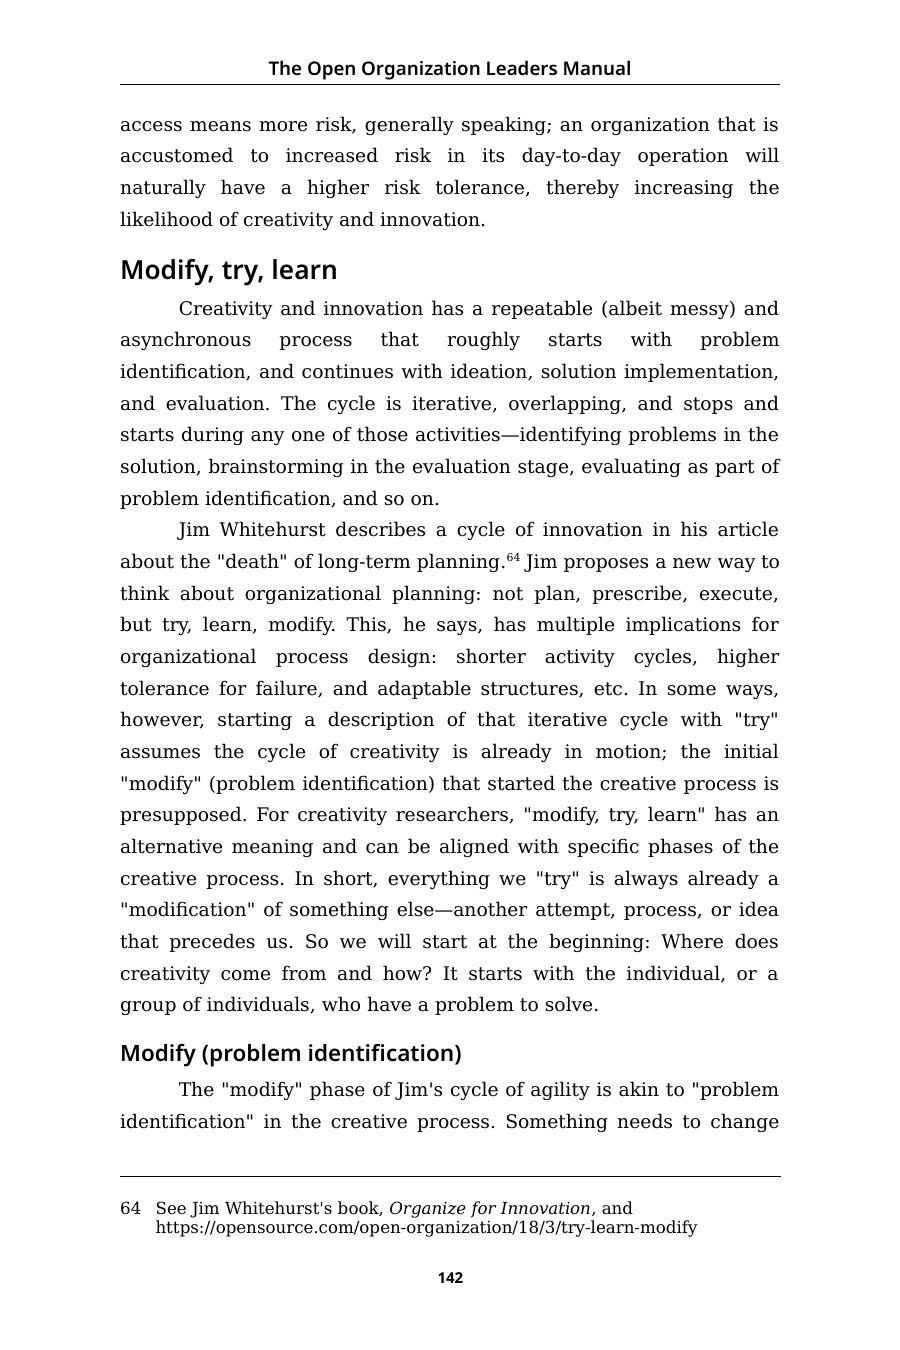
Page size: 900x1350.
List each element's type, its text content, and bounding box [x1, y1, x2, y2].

subtitle Modify, try, learn [120, 256, 780, 286]
text access means more risk, generally speaking; an organization that is accustomed to increased risk in its day-to-day operation will naturally have a higher risk tolerance, thereby increasing the likelihood of creativity and innovation. [120, 114, 780, 231]
text Creativity and innovation has a repeatable (albeit messy) and asynchronous process that roughly starts with problem identification, and continues with ideation, solution implementation, and evaluation. The cycle is iterative, overlapping, and stops and starts during any one of those activities—identifying problems in the solution, brainstorming in the evaluation stage, evaluating as part of problem identification, and so on. [120, 298, 780, 510]
subtitle Modify (problem identification) [120, 1041, 780, 1067]
text See Jim Whitehurst's book, Organize for Innovation, and https://opensource.com/open-organization/18/3/try-learn-modify [120, 1199, 780, 1237]
text Jim Whitehurst describes a cycle of innovation in his article about the "death" of long-term planning. Jim proposes a new way to think about organizational planning: not plan, prescribe, execute, but try, learn, modify. This, he says, has multiple implications for organizational process design: shorter activity cycles, higher tolerance for failure, and adaptable structures, etc. In some ways, however, starting a description of that iterative cycle with "try" assumes the cycle of creativity is already in motion; the initial "modify" (problem identification) that started the creative process is presupposed. For creativity researchers, "modify, try, learn" has an alternative meaning and can be aligned with specific phases of the creative process. In short, everything we "try" is always already a "modification" of something else—another attempt, process, or idea that precedes us. So we will start at the beginning: Where does creativity come from and how? It starts with the individual, or a group of individuals, who have a problem to solve. [120, 519, 780, 1016]
text The "modify" phase of Jim's cycle of agility is akin to "problem identification" in the creative process. Something needs to change [120, 1079, 780, 1133]
